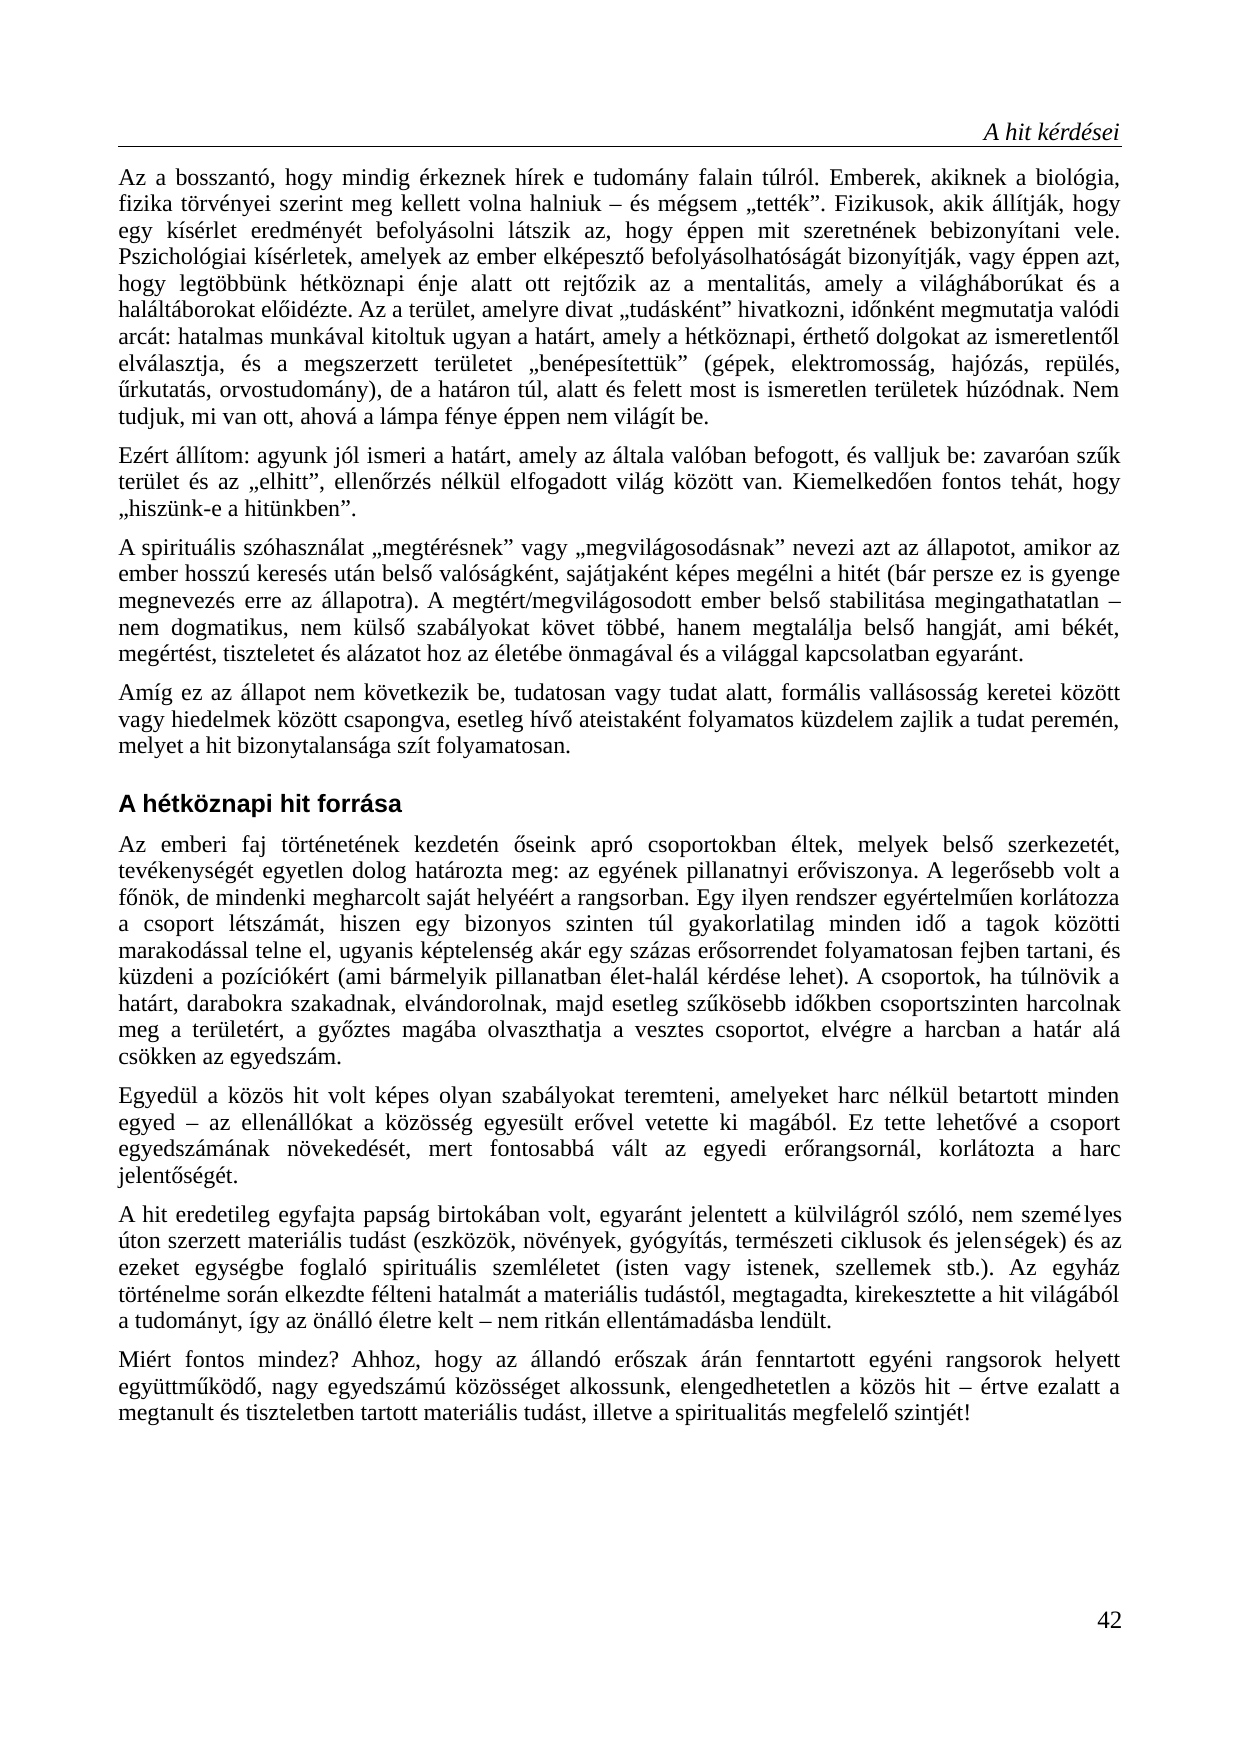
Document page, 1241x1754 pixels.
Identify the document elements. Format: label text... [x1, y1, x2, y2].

text Ezért állítom: agyunk jól ismeri a határt, amely az általa valóban befogott, és valljuk be: zavaróan szűk terület és az „elhitt”, ellenőrzés nélkül elfogadott világ között van. Kiemelkedően fontos tehát, hogy „hiszünk-e a hitünkben”. [118, 442, 1122, 521]
text Amíg ez az állapot nem következik be, tudatosan vagy tudat alatt, formális vallásosság keretei között vagy hiedelmek között csapongva, esetleg hívő ateistaként folyamatos küzdelem zajlik a tudat peremén, melyet a hit bizonytalansága szít folyamatosan. [118, 679, 1122, 759]
text Egyedül a közös hit volt képes olyan szabályokat teremteni, amelyeket harc nélkül betartott minden egyed – az ellenállókat a közösség egyesült erővel vetette ki magából. Ez tette lehetővé a csoport egyedszámának növekedését, mert fontosabbá vált az egyedi erőrangsornál, korlátozta a harc jelentőségét. [118, 1082, 1122, 1188]
text A hit eredetileg egyfajta papság birtokában volt, egyaránt jelentett a külvilágról szóló, nem szemé­lyes úton szerzett materiális tudást (eszközök, növények, gyógyítás, természeti ciklusok és jelen­ségek) és az ezeket egységbe foglaló spirituális szemléletet (isten vagy istenek, szellemek stb.). Az egyház történelme során elkezdte félteni hatalmát a materiális tudástól, megtagadta, kirekesztette a hit világából a tudományt, így az önálló életre kelt – nem ritkán ellentámadásba lendült. [118, 1201, 1122, 1334]
text Miért fontos mindez? Ahhoz, hogy az állandó erőszak árán fenntartott egyéni rangsorok helyett együttműködő, nagy egyedszámú közösséget alkossunk, elengedhetetlen a közös hit – értve ezalatt a megtanult és tiszteletben tartott materiális tudást, illetve a spiritualitás megfelelő szintjét! [118, 1346, 1122, 1426]
text Az a bosszantó, hogy mindig érkeznek hírek e tudomány falain túlról. Emberek, akiknek a biológia, fizika törvényei szerint meg kellett volna halniuk – és mégsem „tették”. Fizikusok, akik állítják, hogy egy kísérlet eredményét befolyásolni látszik az, hogy éppen mit szeretnének bebizonyítani vele. Pszichológiai kísérletek, amelyek az ember elképesztő befolyásolhatóságát bizonyítják, vagy éppen azt, hogy legtöbbünk hétköznapi énje alatt ott rejtőzik az a mentalitás, amely a világháborúkat és a haláltáborokat előidézte. Az a terület, amelyre divat „tudásként” hivatkozni, időnként megmutatja valódi arcát: hatalmas munkával kitoltuk ugyan a határt, amely a hétköznapi, érthető dolgokat az ismeretlentől elválasztja, és a megszerzett területet „benépesítettük” (gépek, elektromosság, hajózás, repülés, űrkutatás, orvostudomány), de a határon túl, alatt és felett most is ismeretlen területek húzódnak. Nem tudjuk, mi van ott, ahová a lámpa fénye éppen nem világít be. [118, 164, 1122, 429]
text Az emberi faj történetének kezdetén őseink apró csoportokban éltek, melyek belső szerkezetét, tevékenységét egyetlen dolog határozta meg: az egyének pillanatnyi erőviszonya. A legerősebb volt a főnök, de mindenki megharcolt saját helyéért a rangsorban. Egy ilyen rendszer egyértelműen korlátozza a csoport létszámát, hiszen egy bizonyos szinten túl gyakorlatilag minden idő a tagok közötti marakodással telne el, ugyanis képtelenség akár egy százas erősorrendet folyamatosan fejben tartani, és küzdeni a pozíciókért (ami bármelyik pillanatban élet-halál kérdése lehet). A csoportok, ha túlnövik a határt, darabokra szakadnak, elvándorolnak, majd esetleg szűkösebb időkben csoportszinten harcolnak meg a területért, a győztes magába olvaszthatja a vesztes csoportot, elvégre a harcban a határ alá csökken az egyedszám. [118, 831, 1122, 1070]
subtitle A hétköznapi hit forrása [118, 790, 1122, 818]
text A spirituális szóhasználat „megtérésnek” vagy „megvilágosodásnak” nevezi azt az állapotot, amikor az ember hosszú keresés után belső valóságként, sajátjaként képes megélni a hitét (bár persze ez is gyenge megnevezés erre az állapotra). A megtért/megvilágosodott ember belső stabilitása megingathatatlan – nem dogmatikus, nem külső szabályokat követ többé, hanem megtalálja belső hangját, ami békét, megértést, tiszteletet és alázatot hoz az életébe önmagával és a világgal kapcsolatban egyaránt. [118, 534, 1122, 667]
